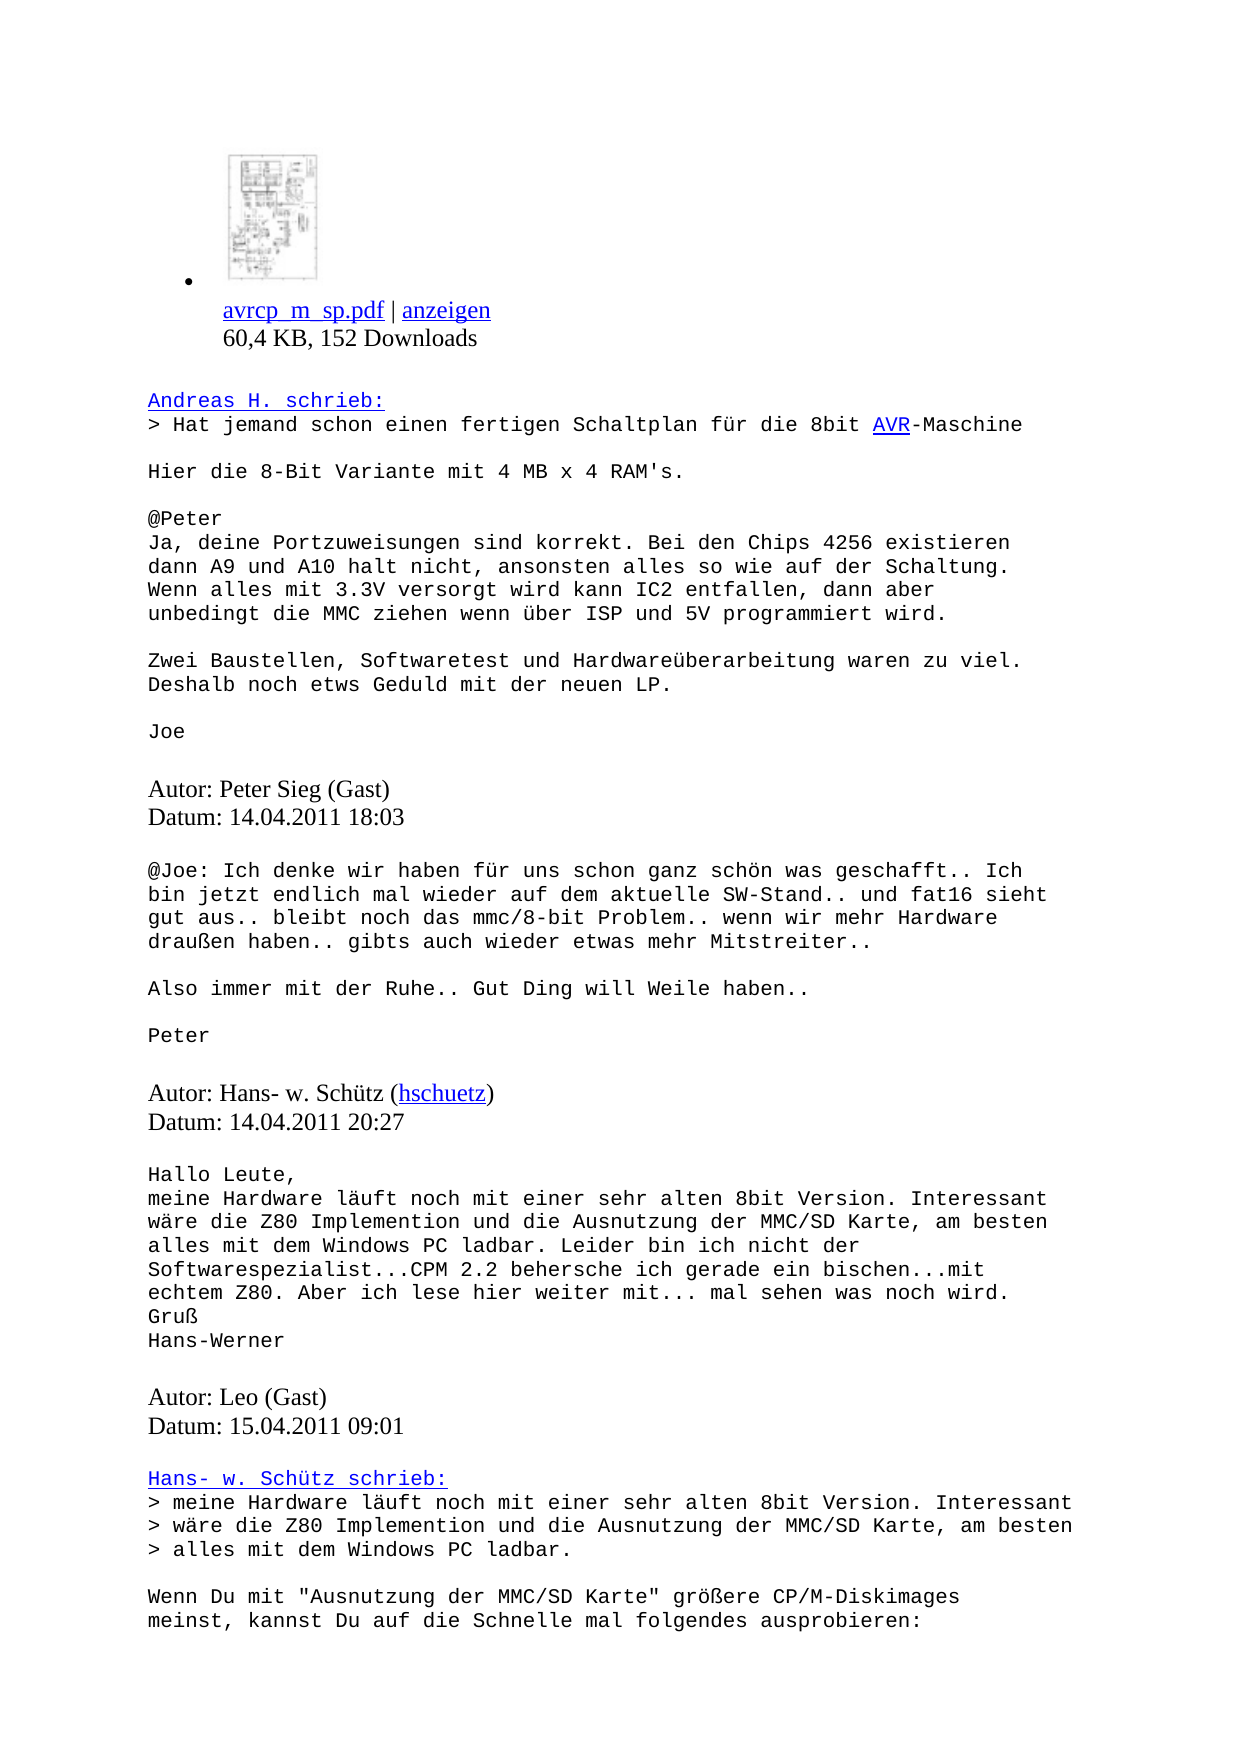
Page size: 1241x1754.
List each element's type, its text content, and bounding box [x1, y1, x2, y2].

text Hans-Werner [148, 1329, 1093, 1353]
text Softwarespezialist...CPM 2.2 behersche ich gerade ein bischen...mit [148, 1259, 1093, 1282]
text echtem Z80. Aber ich lese hier weiter mit... mal sehen was noch wird. [148, 1282, 1093, 1306]
text Hans- w. Schütz schrieb: [148, 1468, 1093, 1492]
text Hier die 8-Bit Variante mit 4 MB x 4 RAM's. [148, 461, 1093, 485]
text @Joe: Ich denke wir haben für uns schon ganz schön was geschafft.. Ich [148, 860, 1093, 883]
text Peter [148, 1025, 1093, 1049]
text wäre die Z80 Implemention und die Ausnutzung der MMC/SD Karte, am besten [148, 1211, 1093, 1235]
text meine Hardware läuft noch mit einer sehr alten 8bit Version. Interessant [148, 1188, 1093, 1211]
text Ja, deine Portzuweisungen sind korrekt. Bei den Chips 4256 existieren [148, 532, 1093, 556]
text > alles mit dem Windows PC ladbar. [148, 1539, 1093, 1563]
text Datum: 15.04.2011 09:01 [148, 1411, 1093, 1439]
text gut aus.. bleibt noch das mmc/8-bit Problem.. wenn wir mehr Hardware [148, 907, 1093, 931]
text Gruß [148, 1306, 1093, 1329]
list avrcp_m_sp.pdf | anzeigen 60,4 KB, 152 Downloads [185, 267, 1093, 351]
text Autor: Leo (Gast) [148, 1382, 1093, 1411]
text Datum: 14.04.2011 20:27 [148, 1107, 1093, 1135]
text > Hat jemand schon einen fertigen Schaltplan für die 8bit AVR-Maschine [148, 414, 1093, 437]
text meinst, kannst Du auf die Schnelle mal folgendes ausprobieren: [148, 1610, 1093, 1634]
text Joe [148, 721, 1093, 745]
text Andreas H. schrieb: [148, 390, 1093, 414]
text Hallo Leute, [148, 1164, 1093, 1188]
text Zwei Baustellen, Softwaretest und Hardwareüberarbeitung waren zu viel. [148, 650, 1093, 674]
text dann A9 und A10 halt nicht, ansonsten alles so wie auf der Schaltung. [148, 556, 1093, 579]
text Wenn Du mit "Ausnutzung der MMC/SD Karte" größere CP/M-Diskimages [148, 1586, 1093, 1610]
text Wenn alles mit 3.3V versorgt wird kann IC2 entfallen, dann aber [148, 579, 1093, 603]
text bin jetzt endlich mal wieder auf dem aktuelle SW-Stand.. und fat16 sieht [148, 883, 1093, 907]
text Autor: Peter Sieg (Gast) [148, 774, 1093, 802]
text draußen haben.. gibts auch wieder etwas mehr Mitstreiter.. [148, 931, 1093, 954]
text Also immer mit der Ruhe.. Gut Ding will Weile haben.. [148, 978, 1093, 1002]
text alles mit dem Windows PC ladbar. Leider bin ich nicht der [148, 1235, 1093, 1259]
text unbedingt die MMC ziehen wenn über ISP und 5V programmiert wird. [148, 603, 1093, 627]
picture [222, 147, 324, 289]
text > wäre die Z80 Implemention und die Ausnutzung der MMC/SD Karte, am besten [148, 1516, 1093, 1539]
text Datum: 14.04.2011 18:03 [148, 802, 1093, 831]
text > meine Hardware läuft noch mit einer sehr alten 8bit Version. Interessant [148, 1492, 1093, 1516]
text Autor: Hans- w. Schütz (hschuetz) [148, 1078, 1093, 1107]
text Deshalb noch etws Geduld mit der neuen LP. [148, 674, 1093, 698]
text @Peter [148, 508, 1093, 532]
